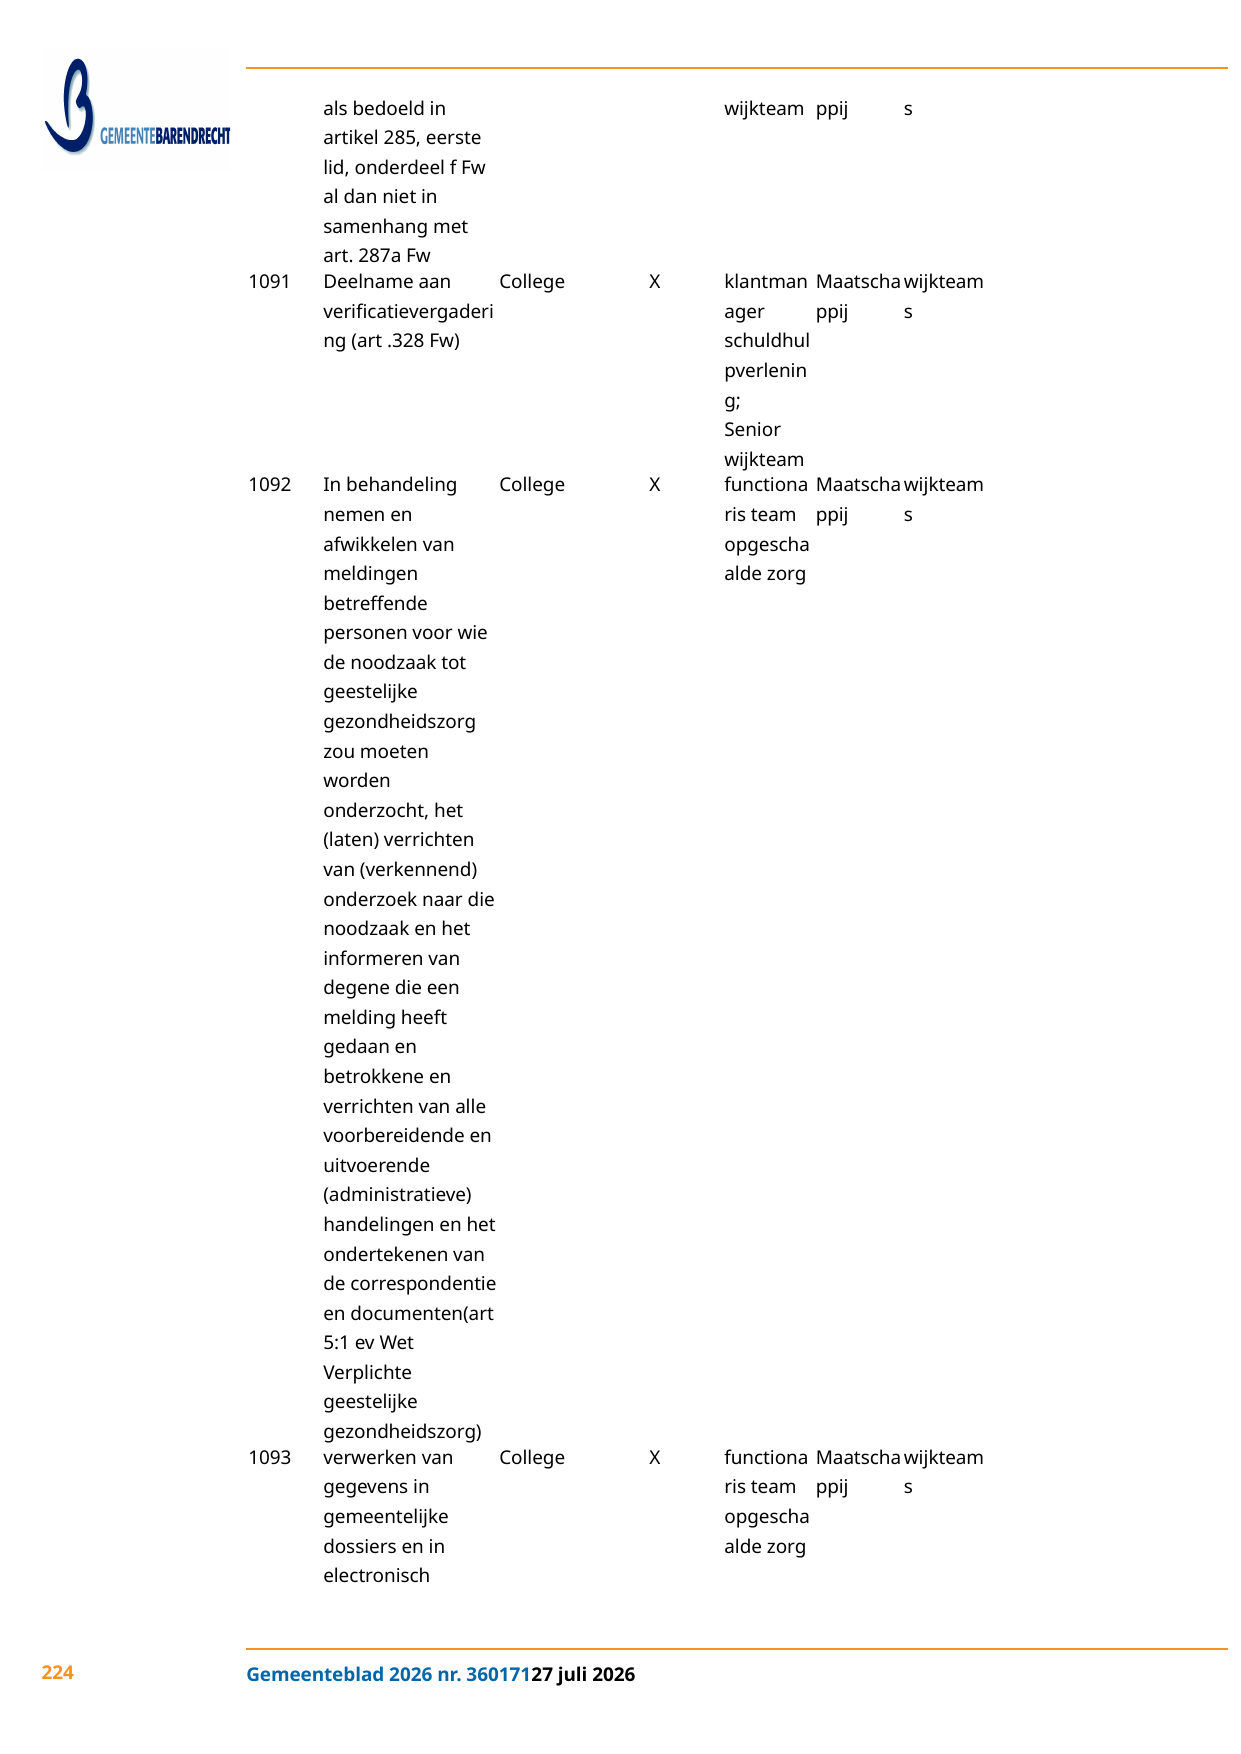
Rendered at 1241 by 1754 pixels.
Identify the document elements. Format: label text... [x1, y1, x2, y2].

table_cell [574, 95, 649, 268]
table_cell X [649, 472, 724, 1444]
table_cell X [649, 1444, 724, 1588]
table_cell wijkteams [904, 269, 992, 472]
table_cell functionaris team opgeschaalde zorg [724, 472, 816, 1444]
table_cell [649, 95, 724, 268]
table_cell [992, 269, 1152, 472]
table_cell wijkteam [724, 95, 816, 268]
table_cell In behandeling nemen en afwikkelen van meldingen betreffende personen voor wie de noodzaak tot geestelijke gezondheidszorg zou moeten worden onderzocht, het (laten) verrichten van (verkennend) onderzoek naar die noodzaak en het informeren van degene die een melding heeft gedaan en betrokkene en verrichten van alle voorbereidende en uitvoerende (administratieve) handelingen en het ondertekenen van de correspondentie en documenten(art 5:1 ev Wet Verplichte geestelijke gezondheidszorg) [323, 472, 499, 1444]
table_cell wijkteams [904, 1444, 992, 1588]
table_cell [574, 472, 649, 1444]
table_cell ppij [816, 95, 904, 268]
table_cell 1091 [248, 269, 323, 472]
table_cell wijkteams [904, 472, 992, 1444]
table_cell College [499, 472, 574, 1444]
table_cell [499, 95, 574, 268]
picture [41, 47, 231, 172]
table_cell [992, 95, 1152, 268]
table_cell s [904, 95, 992, 268]
table_cell 1092 [248, 472, 323, 1444]
table_cell Maatschappij [816, 1444, 904, 1588]
table_cell functionaris team opgeschaalde zorg [724, 1444, 816, 1588]
table_cell Maatschappij [816, 269, 904, 472]
table_cell Maatschappij [816, 472, 904, 1444]
table_cell klantmanager schuldhulpverlening; Senior wijkteam [724, 269, 816, 472]
table_cell X [649, 269, 724, 472]
table_cell 1093 [248, 1444, 323, 1588]
table_cell [992, 1444, 1152, 1588]
table_cell College [499, 269, 574, 472]
table_cell [248, 95, 323, 268]
table_cell Deelname aan verificatievergadering (art .328 Fw) [323, 269, 499, 472]
table_cell [574, 1444, 649, 1588]
table_cell [574, 269, 649, 472]
table_cell [992, 472, 1152, 1444]
table_cell verwerken van gegevens in gemeentelijke dossiers en in electronisch [323, 1444, 499, 1588]
table_cell College [499, 1444, 574, 1588]
table_cell als bedoeld in artikel 285, eerste lid, onderdeel f Fw al dan niet in samenhang met art. 287a Fw [323, 95, 499, 268]
